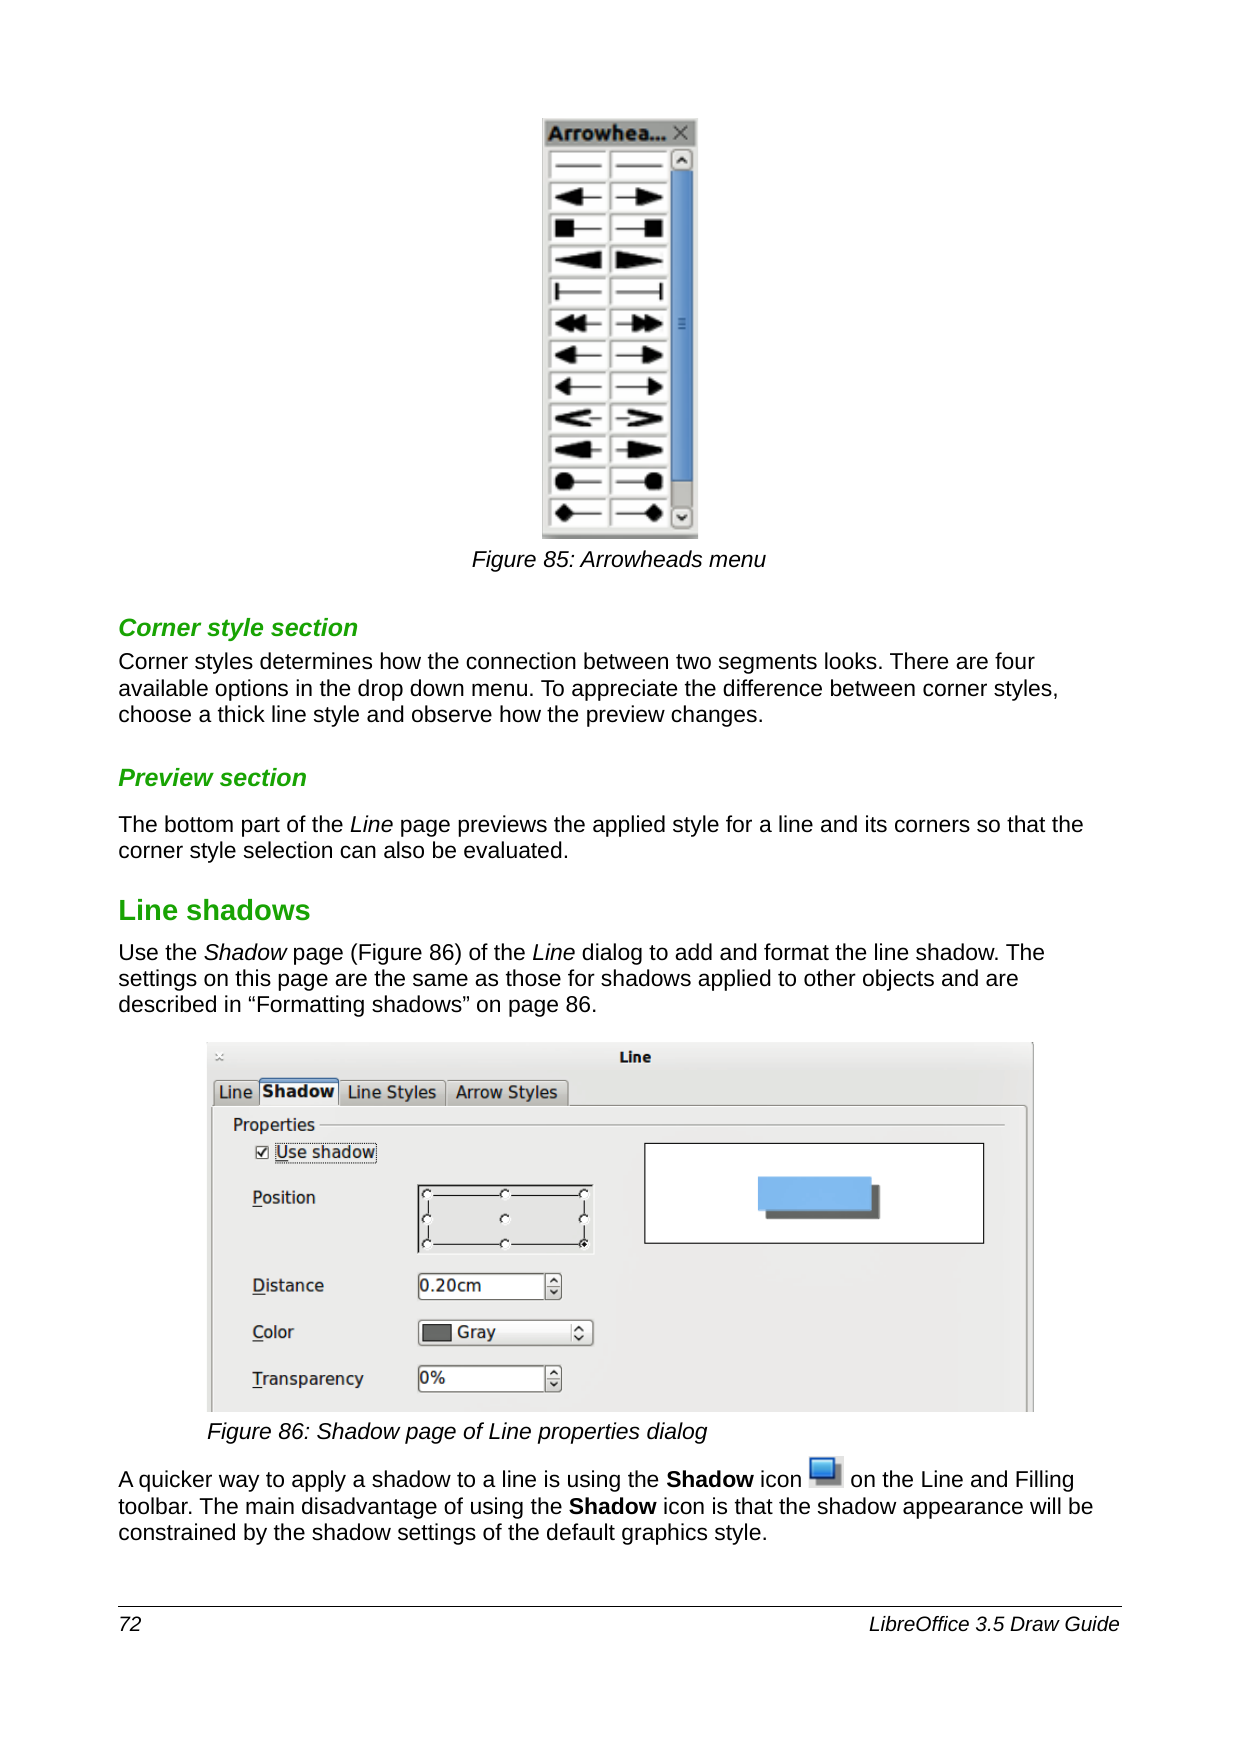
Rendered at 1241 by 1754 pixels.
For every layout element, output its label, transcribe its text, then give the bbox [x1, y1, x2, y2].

text Figure 86: Shadow page of Line properties dialog [207, 1418, 1033, 1444]
text A quicker way to apply a shadow to a line is using the Shadow icon on the Line and Filling toolbar. The main disadvantage of using the Shadow icon is that the shadow appearance will be constrained by the shadow settings of the default graphics style. [118, 1456, 1122, 1545]
picture [542, 118, 699, 539]
text Use the Shadow page (Figure 86) of the Line dialog to add and format the line shadow. The settings on this page are the same as those for shadows applied to other objects and are described in “Formatting shadows” on page 86. [118, 939, 1122, 1018]
picture [808, 1456, 844, 1488]
picture [206, 1042, 1034, 1412]
text The bottom part of the Line page previews the applied style for a line and its corners so that the corner style selection can also be evaluated. [118, 811, 1122, 863]
subtitle Preview section [118, 763, 1122, 792]
text Figure 85: Arrowheads menu [458, 546, 782, 572]
text Corner styles determines how the connection between two segments looks. There are four available options in the drop down menu. To appreciate the difference between corner styles, choose a thick line style and observe how the preview changes. [118, 648, 1122, 727]
subtitle Line shadows [118, 893, 1122, 926]
subtitle Corner style section [118, 613, 1122, 642]
